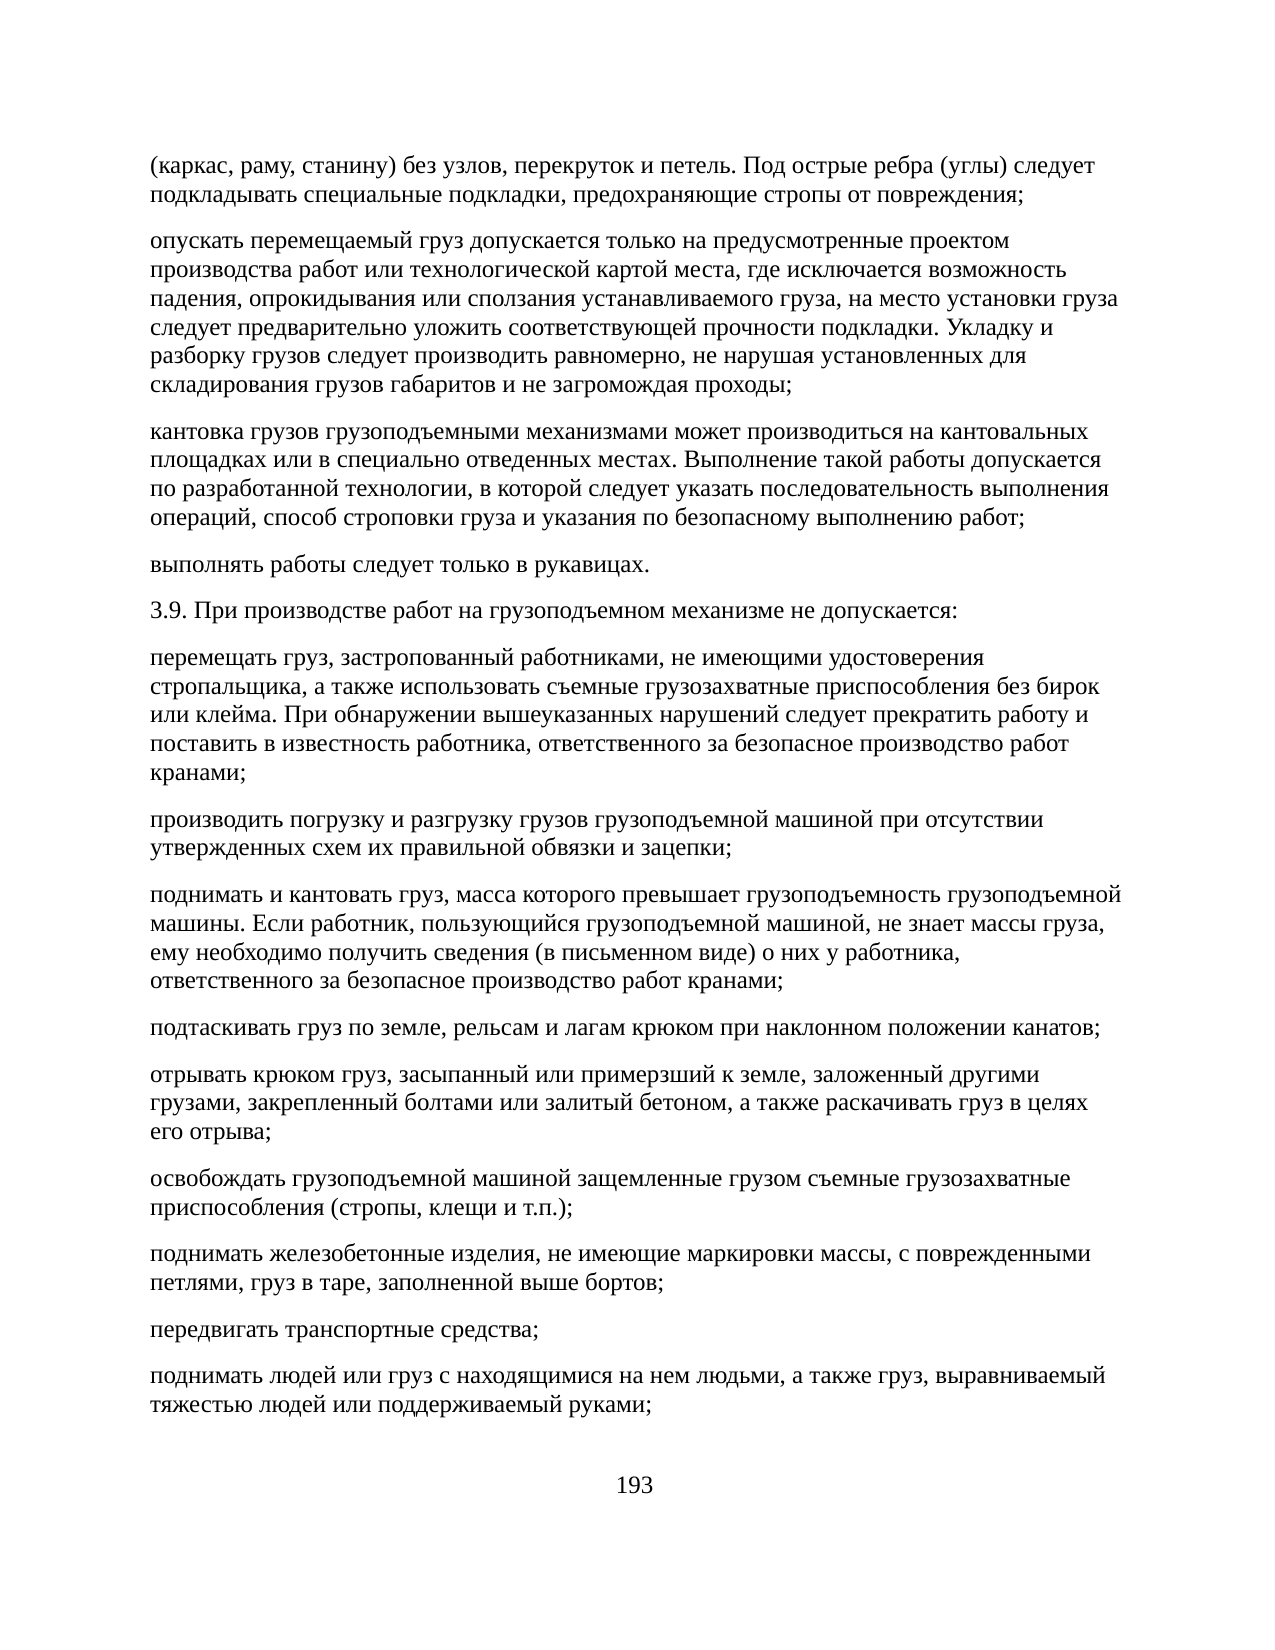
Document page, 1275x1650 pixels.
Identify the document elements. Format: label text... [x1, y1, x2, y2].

text 3.9. При производстве работ на грузоподъемном механизме не допускается: [150, 595, 1125, 624]
text перемещать груз, застропованный работниками, не имеющими удостоверения стропальщика, а также использовать съемные грузозахватные приспособления без бирок или клейма. При обнаружении вышеуказанных нарушений следует прекратить работу и поставить в известность работника, ответственного за безопасное производство работ кранами; [150, 642, 1125, 786]
text (каркас, раму, станину) без узлов, перекруток и петель. Под острые ребра (углы) следует подкладывать специальные подкладки, предохраняющие стропы от повреждения; [150, 150, 1125, 207]
text опускать перемещаемый груз допускается только на предусмотренные проектом производства работ или технологической картой места, где исключается возможность падения, опрокидывания или сползания устанавливаемого груза, на место установки груза следует предварительно уложить соответствующей прочности подкладки. Укладку и разборку грузов следует производить равномерно, не нарушая установленных для складирования грузов габаритов и не загромождая проходы; [150, 225, 1125, 398]
text отрывать крюком груз, засыпанный или примерзший к земле, заложенный другими грузами, закрепленный болтами или залитый бетоном, а также раскачивать груз в целях его отрыва; [150, 1059, 1125, 1145]
text передвигать транспортные средства; [150, 1314, 1125, 1342]
text производить погрузку и разгрузку грузов грузоподъемной машиной при отсутствии утвержденных схем их правильной обвязки и зацепки; [150, 804, 1125, 861]
text кантовка грузов грузоподъемными механизмами может производиться на кантовальных площадках или в специально отведенных местах. Выполнение такой работы допускается по разработанной технологии, в которой следует указать последовательность выполнения операций, способ строповки груза и указания по безопасному выполнению работ; [150, 416, 1125, 531]
text поднимать и кантовать груз, масса которого превышает грузоподъемность грузоподъемной машины. Если работник, пользующийся грузоподъемной машиной, не знает массы груза, ему необходимо получить сведения (в письменном виде) о них у работника, ответственного за безопасное производство работ кранами; [150, 879, 1125, 994]
text выполнять работы следует только в рукавицах. [150, 549, 1125, 577]
text поднимать железобетонные изделия, не имеющие маркировки массы, с поврежденными петлями, груз в таре, заполненной выше бортов; [150, 1238, 1125, 1296]
text подтаскивать груз по земле, рельсам и лагам крюком при наклонном положении канатов; [150, 1012, 1125, 1041]
text освобождать грузоподъемной машиной защемленные грузом съемные грузозахватные приспособления (стропы, клещи и т.п.); [150, 1163, 1125, 1220]
text поднимать людей или груз с находящимися на нем людьми, а также груз, выравниваемый тяжестью людей или поддерживаемый руками; [150, 1360, 1125, 1418]
